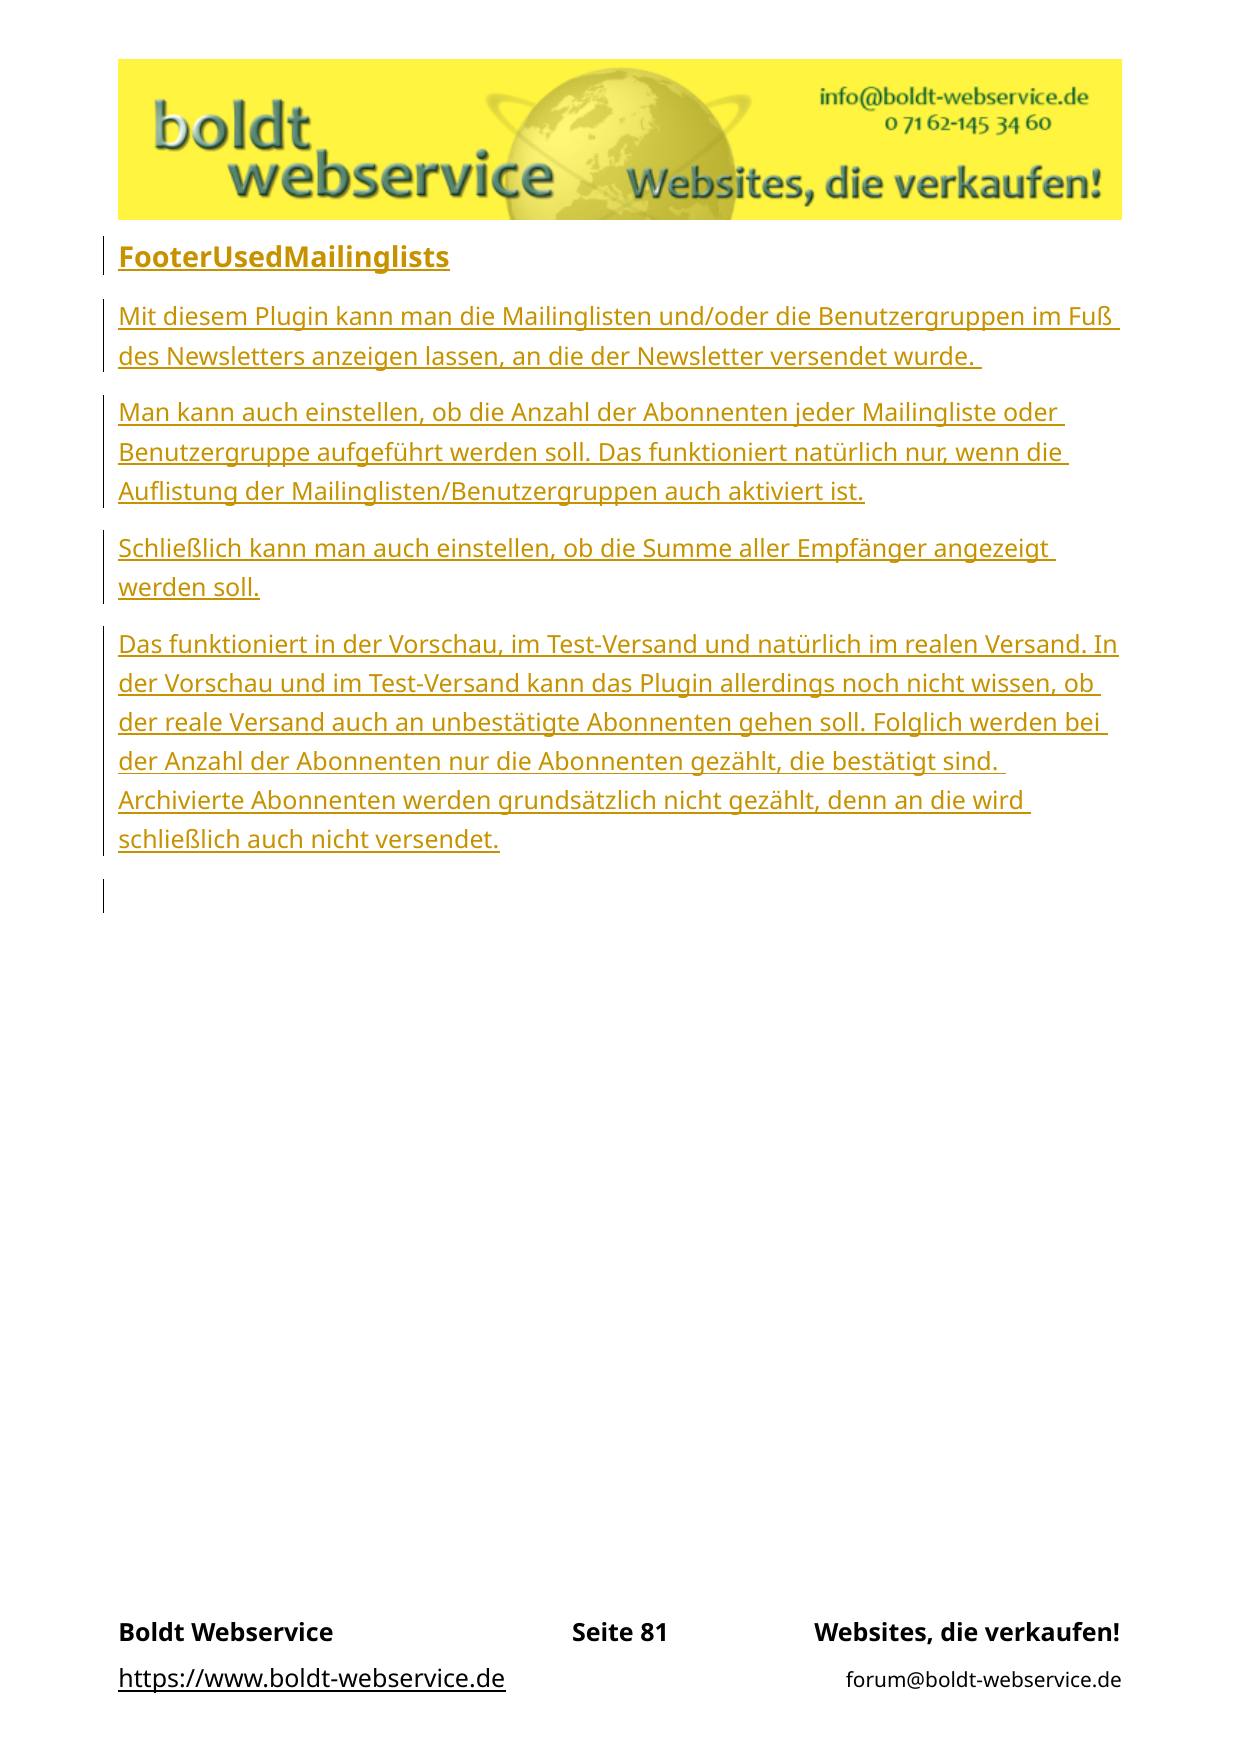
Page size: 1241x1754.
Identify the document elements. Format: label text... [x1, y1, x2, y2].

text Das funktioniert in der Vorschau, im Test-Versand und natürlich im realen Versand. In der Vorschau und im Test-Versand kann das Plugin allerdings noch nicht wissen, ob der reale Versand auch an unbestätigte Abonnenten gehen soll. Folglich werden bei der Anzahl der Abonnenten nur die Abonnenten gezählt, die bestätigt sind. Archivierte Abonnenten werden grundsätzlich nicht gezählt, denn an die wird schließlich auch nicht versendet. [118, 626, 1122, 856]
picture [118, 59, 1123, 220]
subtitle FooterUsedMailinglists [118, 236, 1122, 275]
text Schließlich kann man auch einstellen, ob die Summe aller Empfänger angezeigt werden soll. [118, 530, 1122, 603]
text Man kann auch einstellen, ob die Anzahl der Abonnenten jeder Mailingliste oder Benutzergruppe aufgeführt werden soll. Das funktioniert natürlich nur, wenn die Auflistung der Mailinglisten/Benutzergruppen auch aktiviert ist. [118, 395, 1122, 507]
text Mit diesem Plugin kann man die Mailinglisten und/oder die Benutzergruppen im Fuß des Newsletters anzeigen lassen, an die der Newsletter versendet wurde. [118, 299, 1122, 372]
